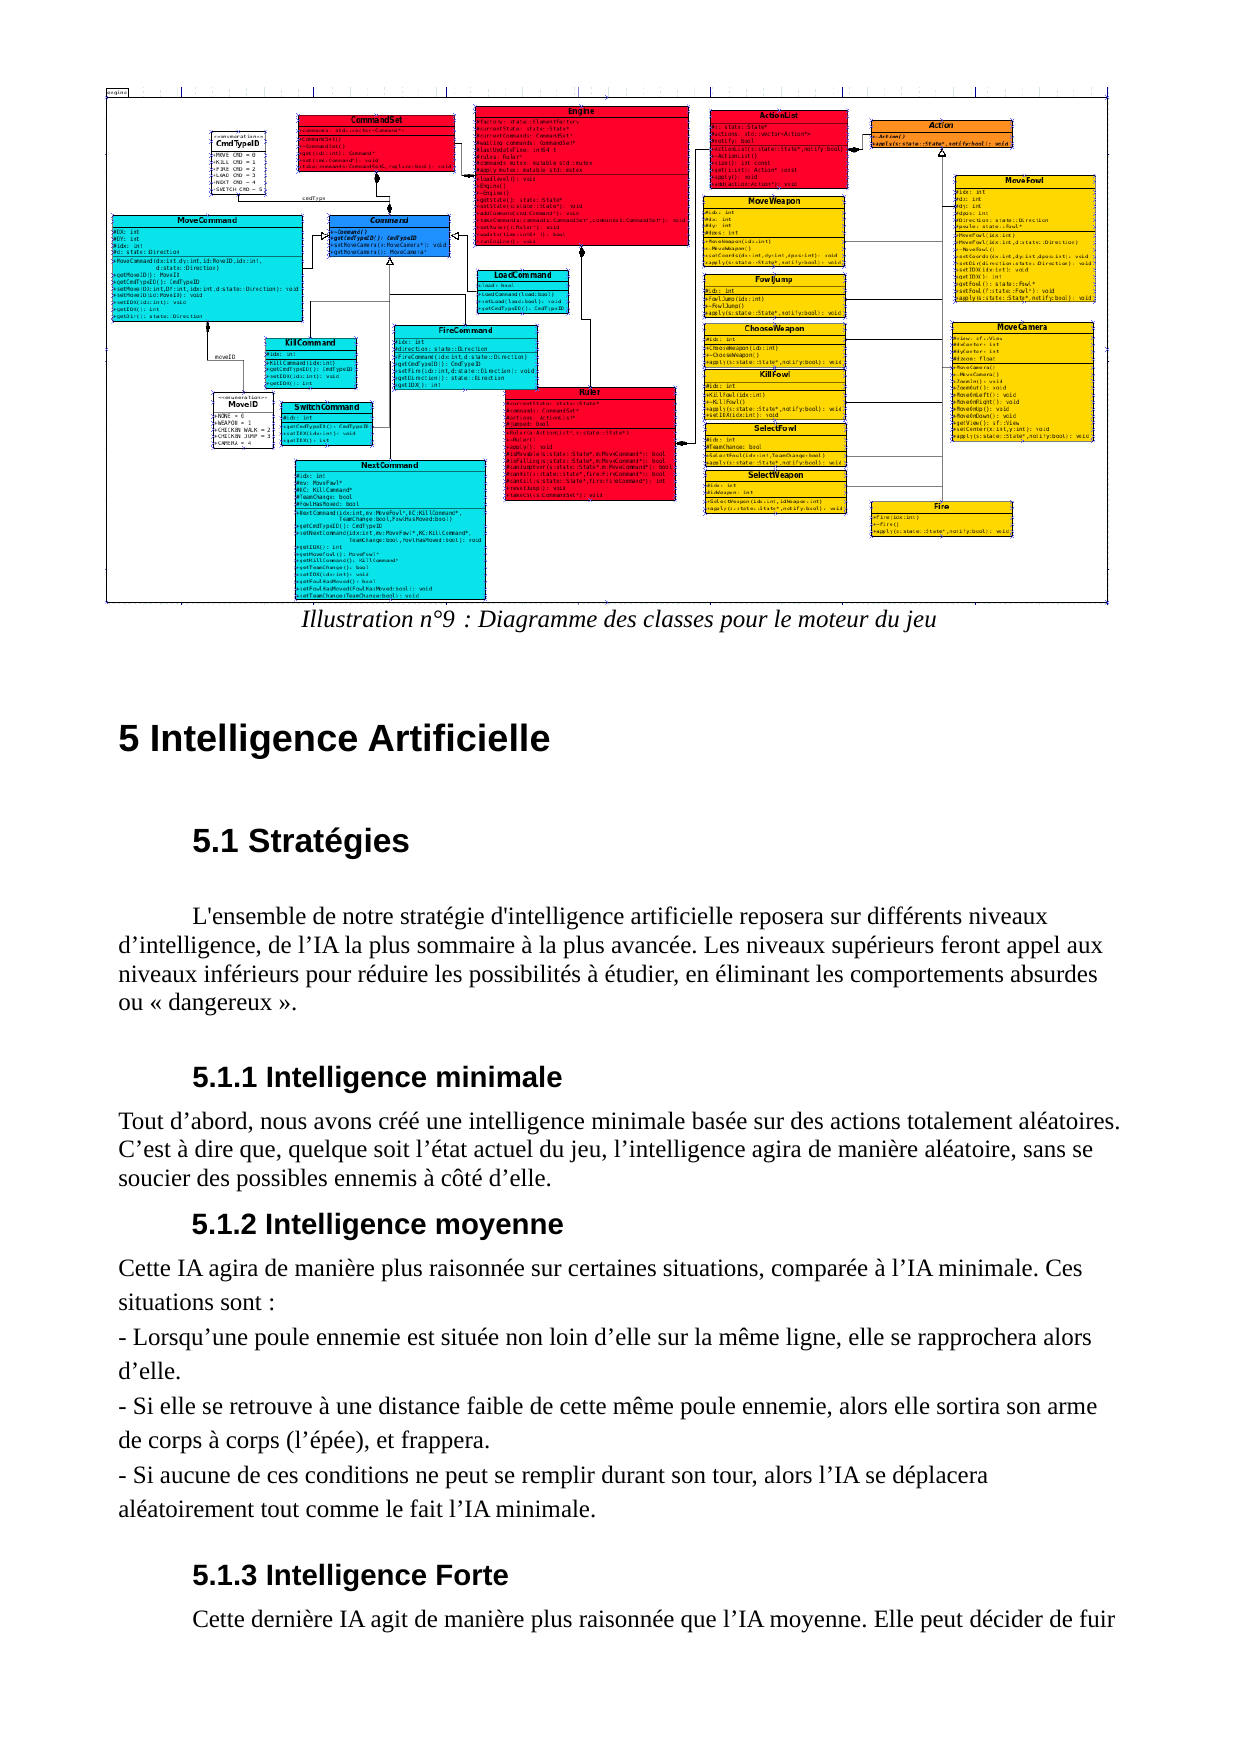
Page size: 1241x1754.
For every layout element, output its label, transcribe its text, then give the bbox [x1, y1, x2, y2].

picture [105, 87, 1110, 605]
subtitle 5.1.3 Intelligence Forte [118, 1558, 1122, 1592]
text Cette dernière IA agit de manière plus raisonnée que l’IA moyenne. Elle peut décider de fuir [118, 1604, 1122, 1633]
subtitle 5 Intelligence Artificielle [118, 716, 1122, 759]
text Cette IA agira de manière plus raisonnée sur certaines situations, comparée à l’IA minimale. Ces situations sont : - Lorsqu’une poule ennemie est située non loin d’elle sur la même ligne, elle se rapprochera alors d’elle. - Si elle se retrouve à une distance faible de cette même poule ennemie, alors elle sortira son arme de corps à corps (l’épée), et frappera. - Si aucune de ces conditions ne peut se remplir durant son tour, alors l’IA se déplacera aléatoirement tout comme le fait l’IA minimale. [118, 1253, 1122, 1523]
subtitle 5.1.1 Intelligence minimale [118, 1059, 1122, 1093]
text Tout d’abord, nous avons créé une intelligence minimale basée sur des actions totalement aléatoires. C’est à dire que, quelque soit l’état actuel du jeu, l’intelligence agira de manière aléatoire, sans se soucier des possibles ennemis à côté d’elle. [118, 1106, 1122, 1192]
text Illustration n°9 : Diagramme des classes pour le moteur du jeu [118, 605, 1122, 633]
subtitle 5.1 Stratégies [118, 821, 1122, 860]
subtitle 5.1.2 Intelligence moyenne [118, 1207, 1122, 1240]
text L'ensemble de notre stratégie d'intelligence artificielle reposera sur différents niveaux d’intelligence, de l’IA la plus sommaire à la plus avancée. Les niveaux supérieurs feront appel aux niveaux inférieurs pour réduire les possibilités à étudier, en éliminant les comportements absurdes ou « dangereux ». [118, 901, 1122, 1016]
